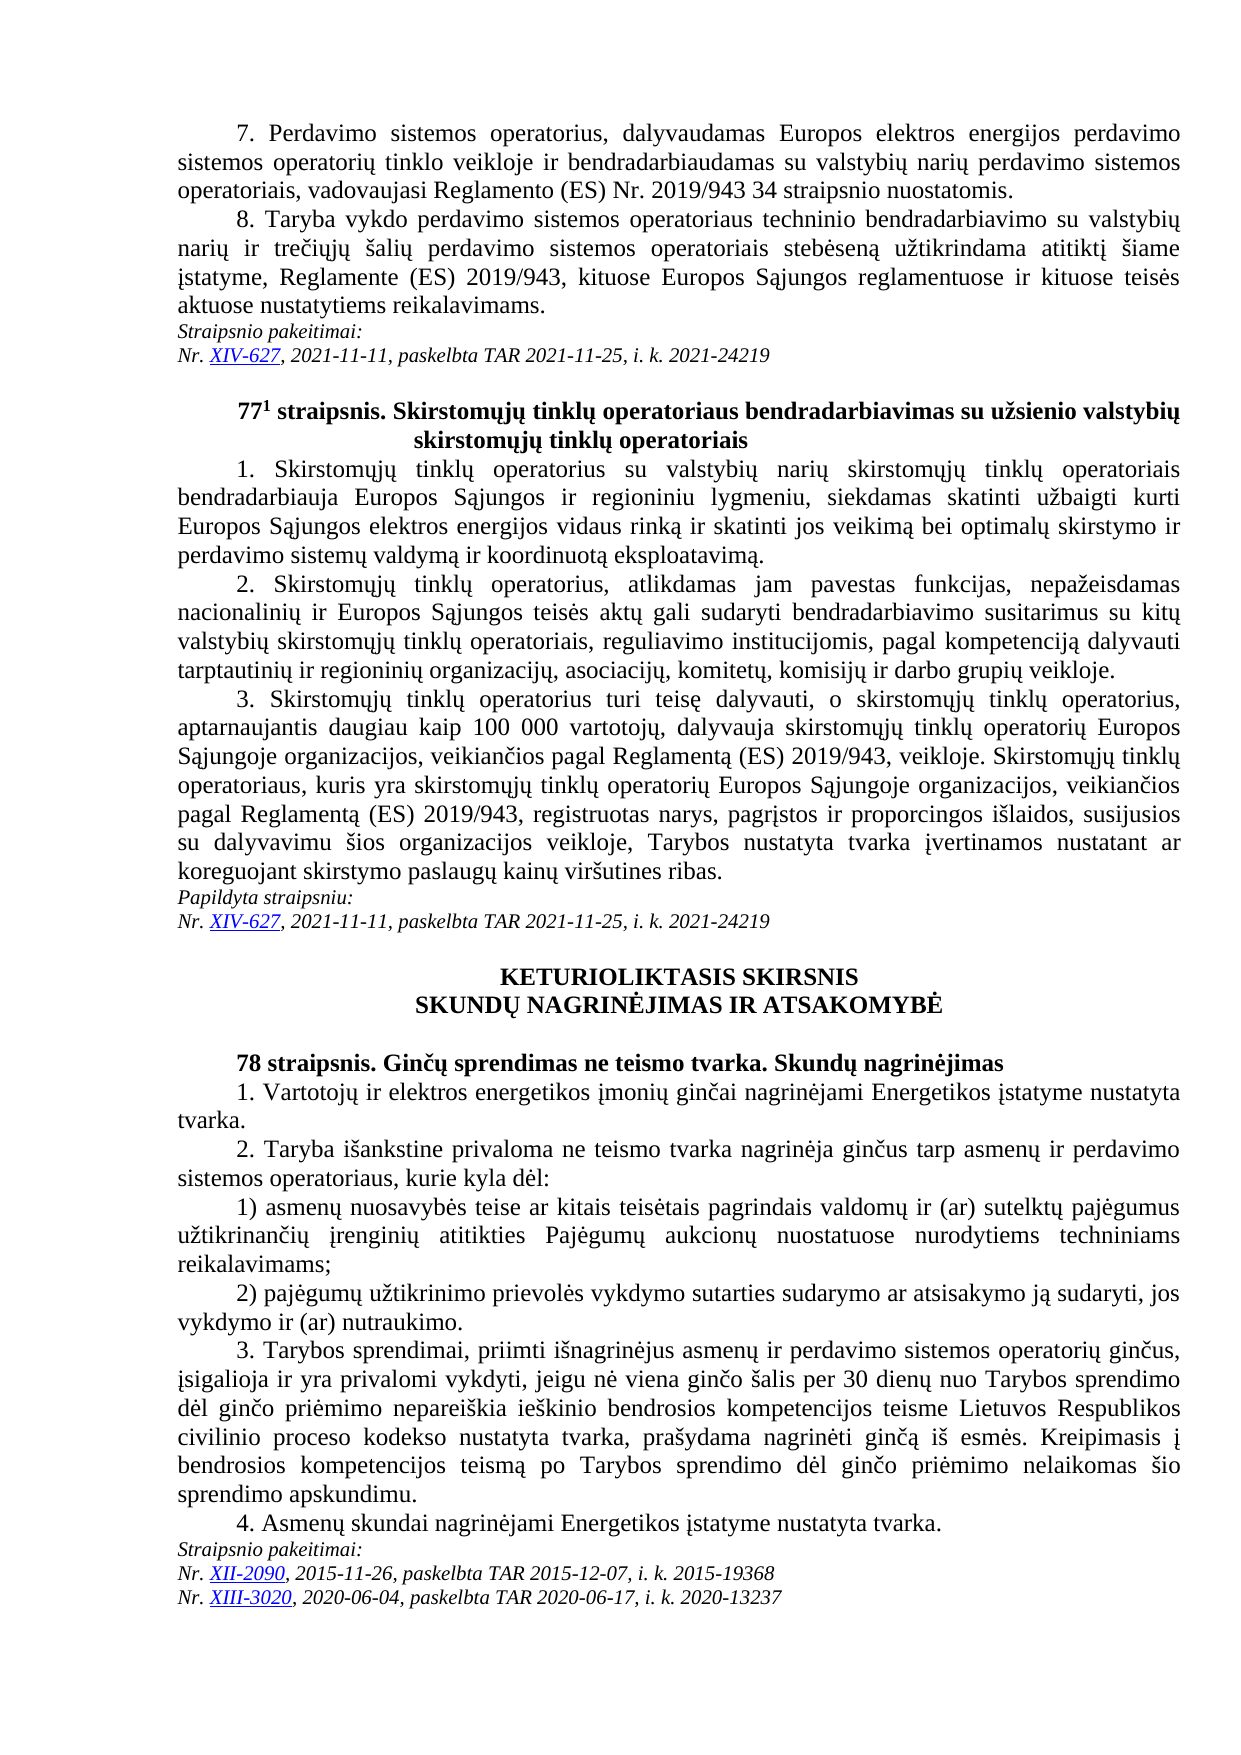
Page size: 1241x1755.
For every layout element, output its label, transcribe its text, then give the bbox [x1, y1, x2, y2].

text 1. Vartotojų ir elektros energetikos įmonių ginčai nagrinėjami Energetikos įstatyme nustatyta tvarka. [177, 1077, 1181, 1134]
text 1) asmenų nuosavybės teise ar kitais teisėtais pagrindais valdomų ir (ar) sutelktų pajėgumus užtikrinančių įrenginių atitikties Pajėgumų aukcionų nuostatuose nurodytiems techniniams reikalavimams; [177, 1192, 1181, 1278]
text SKUNDŲ NAGRINĖJIMAS IR ATSAKOMYBĖ [177, 991, 1181, 1019]
text KETURIOLIKTASIS SKIRSNIS [177, 962, 1181, 991]
text 2) pajėgumų užtikrinimo prievolės vykdymo sutarties sudarymo ar atsisakymo ją sudaryti, jos vykdymo ir (ar) nutraukimo. [177, 1278, 1181, 1336]
text 3. Tarybos sprendimai, priimti išnagrinėjus asmenų ir perdavimo sistemos operatorių ginčus, įsigalioja ir yra privalomi vykdyti, jeigu nė viena ginčo šalis per 30 dienų nuo Tarybos sprendimo dėl ginčo priėmimo nepareiškia ieškinio bendrosios kompetencijos teisme Lietuvos Respublikos civilinio proceso kodekso nustatyta tvarka, prašydama nagrinėti ginčą iš esmės. Kreipimasis į bendrosios kompetencijos teismą po Tarybos sprendimo dėl ginčo priėmimo nelaikomas šio sprendimo apskundimu. [177, 1336, 1181, 1508]
text Nr. XII-2090, 2015-11-26, paskelbta TAR 2015-12-07, i. k. 2015-19368 [177, 1561, 1181, 1585]
text 78 straipsnis. Ginčų sprendimas ne teismo tvarka. Skundų nagrinėjimas [177, 1048, 1181, 1077]
text 2. Skirstomųjų tinklų operatorius, atlikdamas jam pavestas funkcijas, nepažeisdamas nacionalinių ir Europos Sąjungos teisės aktų gali sudaryti bendradarbiavimo susitarimus su kitų valstybių skirstomųjų tinklų operatoriais, reguliavimo institucijomis, pagal kompetenciją dalyvauti tarptautinių ir regioninių organizacijų, asociacijų, komitetų, komisijų ir darbo grupių veikloje. [177, 569, 1181, 684]
text 3. Skirstomųjų tinklų operatorius turi teisę dalyvauti, o skirstomųjų tinklų operatorius, aptarnaujantis daugiau kaip 100 000 vartotojų, dalyvauja skirstomųjų tinklų operatorių Europos Sąjungoje organizacijos, veikiančios pagal Reglamentą (ES) 2019/943, veikloje. Skirstomųjų tinklų operatoriaus, kuris yra skirstomųjų tinklų operatorių Europos Sąjungoje organizacijos, veikiančios pagal Reglamentą (ES) 2019/943, registruotas narys, pagrįstos ir proporcingos išlaidos, susijusios su dalyvavimu šios organizacijos veikloje, Tarybos nustatyta tvarka įvertinamos nustatant ar koreguojant skirstymo paslaugų kainų viršutines ribas. [177, 684, 1181, 885]
text 2. Taryba išankstine privaloma ne teismo tvarka nagrinėja ginčus tarp asmenų ir perdavimo sistemos operatoriaus, kurie kyla dėl: [177, 1134, 1181, 1192]
text 771 straipsnis. Skirstomųjų tinklų operatoriaus bendradarbiavimas su užsienio valstybių skirstomųjų tinklų operatoriais [237, 396, 1181, 454]
text Nr. XIV-627, 2021-11-11, paskelbta TAR 2021-11-25, i. k. 2021-24219 [177, 909, 1181, 933]
text Papildyta straipsniu: [177, 885, 1181, 909]
text Nr. XIV-627, 2021-11-11, paskelbta TAR 2021-11-25, i. k. 2021-24219 [177, 343, 1181, 367]
text Straipsnio pakeitimai: [177, 319, 1181, 343]
text Straipsnio pakeitimai: [177, 1537, 1181, 1561]
text 4. Asmenų skundai nagrinėjami Energetikos įstatyme nustatyta tvarka. [177, 1508, 1181, 1537]
text 8. Taryba vykdo perdavimo sistemos operatoriaus techninio bendradarbiavimo su valstybių narių ir trečiųjų šalių perdavimo sistemos operatoriais stebėseną užtikrindama atitiktį šiame įstatyme, Reglamente (ES) 2019/943, kituose Europos Sąjungos reglamentuose ir kituose teisės aktuose nustatytiems reikalavimams. [177, 204, 1181, 319]
text 7. Perdavimo sistemos operatorius, dalyvaudamas Europos elektros energijos perdavimo sistemos operatorių tinklo veikloje ir bendradarbiaudamas su valstybių narių perdavimo sistemos operatoriais, vadovaujasi Reglamento (ES) Nr. 2019/943 34 straipsnio nuostatomis. [177, 118, 1181, 204]
text 1. Skirstomųjų tinklų operatorius su valstybių narių skirstomųjų tinklų operatoriais bendradarbiauja Europos Sąjungos ir regioniniu lygmeniu, siekdamas skatinti užbaigti kurti Europos Sąjungos elektros energijos vidaus rinką ir skatinti jos veikimą bei optimalų skirstymo ir perdavimo sistemų valdymą ir koordinuotą eksploatavimą. [177, 454, 1181, 569]
text Nr. XIII-3020, 2020-06-04, paskelbta TAR 2020-06-17, i. k. 2020-13237 [177, 1585, 1181, 1609]
